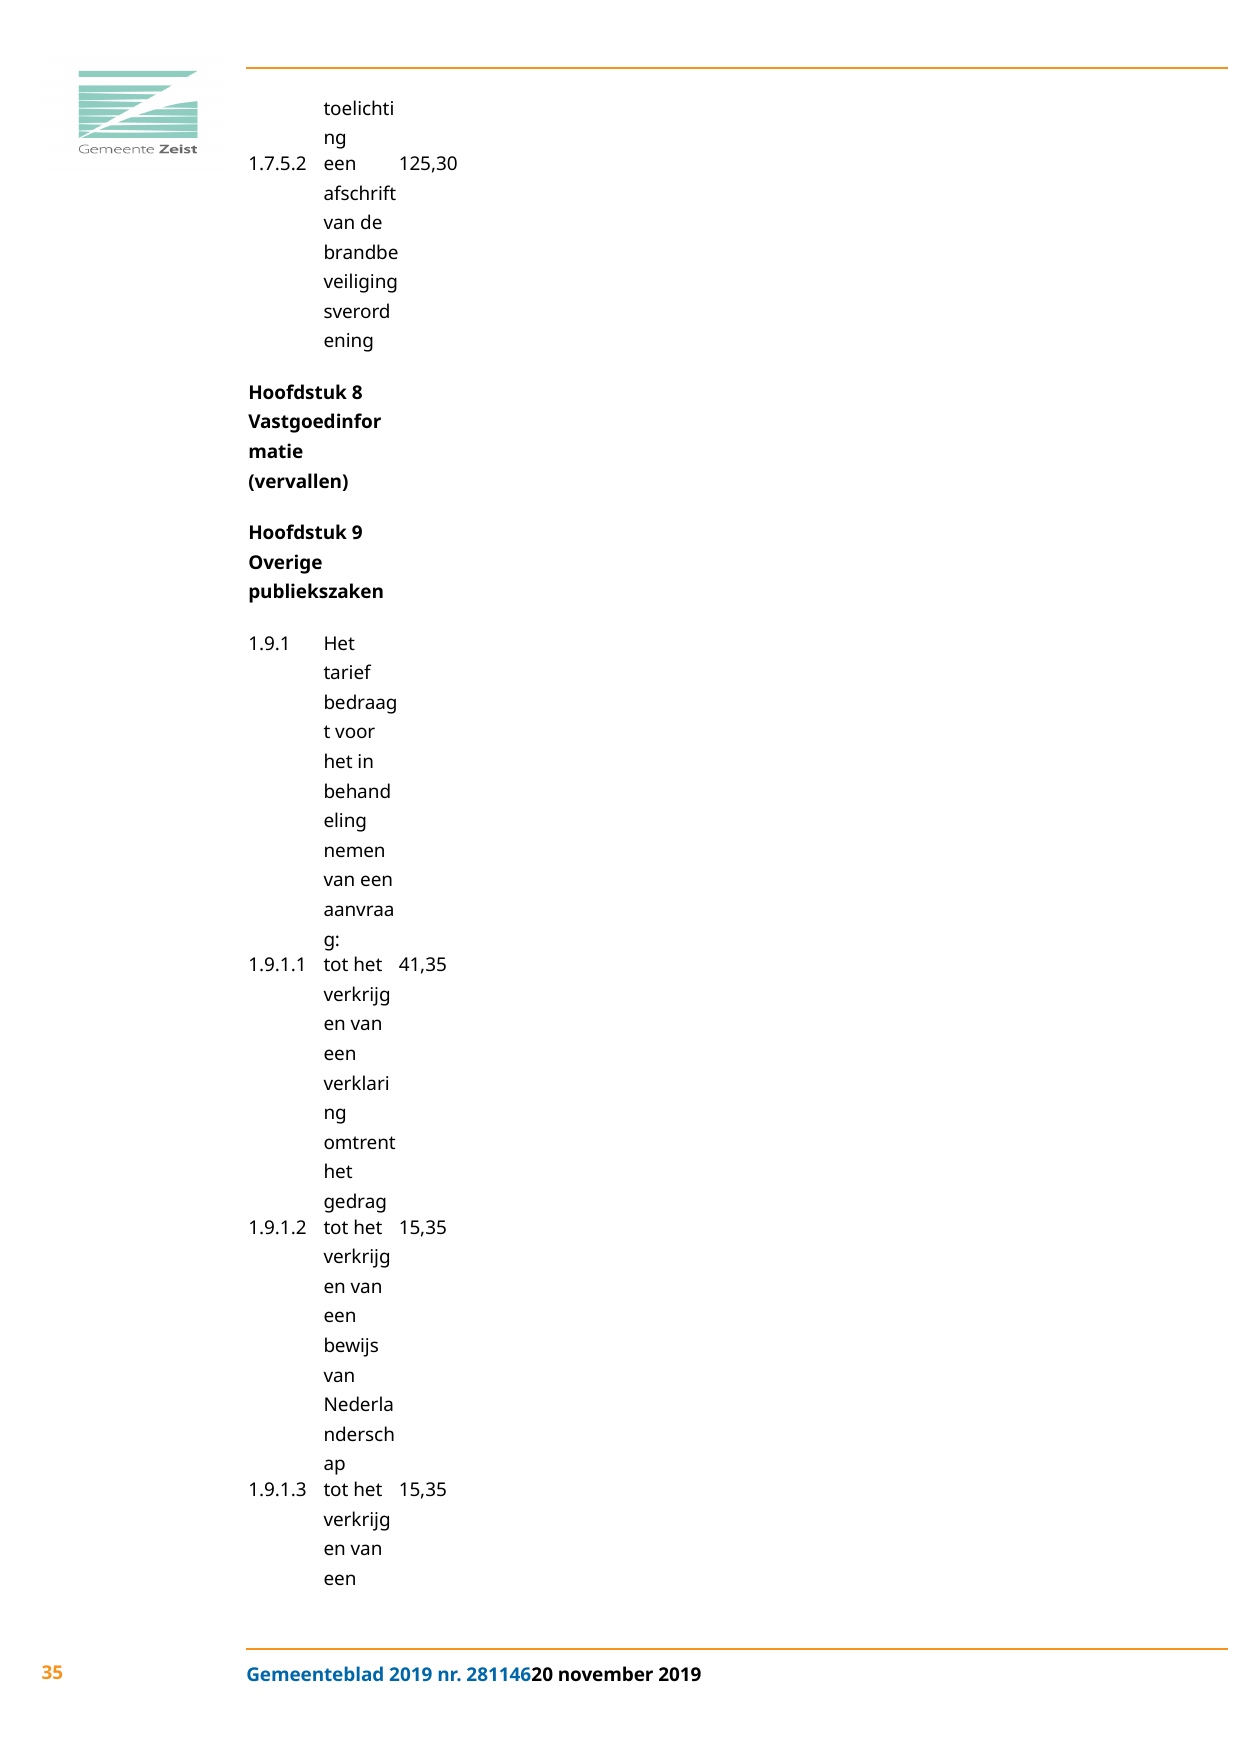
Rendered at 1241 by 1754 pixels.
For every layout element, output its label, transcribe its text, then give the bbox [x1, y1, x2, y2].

table_cell [323, 353, 398, 379]
table_cell tot het verkrijgen van een bewijs van Nederlanderschap [323, 1214, 398, 1476]
table_cell [248, 353, 323, 379]
table_cell [248, 95, 323, 150]
picture [41, 47, 231, 172]
table_cell tot het verkrijgen van een [323, 1476, 398, 1591]
table_cell 15,35 [399, 1214, 474, 1476]
table_cell Hoofdstuk 9 Overige publiekszaken [248, 519, 398, 604]
table_cell 15,35 [399, 1476, 474, 1591]
table_cell 41,35 [399, 951, 474, 1214]
table_cell een afschrift van de brandbeveiligingsverordening [323, 150, 398, 353]
table_cell [248, 604, 323, 630]
table_cell toelichting [323, 95, 398, 150]
table_cell 125,30 [399, 150, 474, 353]
table_cell Hoofdstuk 8 Vastgoedinformatie (vervallen) [248, 379, 398, 493]
table_cell [399, 630, 474, 951]
table_cell tot het verkrijgen van een verklaring omtrent het gedrag [323, 951, 398, 1214]
table_cell 1.9.1.1 [248, 951, 323, 1214]
table_cell [248, 494, 398, 519]
table_cell 1.7.5.2 [248, 150, 323, 353]
table_cell [399, 494, 474, 519]
table_cell 1.9.1 [248, 630, 323, 951]
table_cell [399, 353, 474, 379]
table_cell 1.9.1.2 [248, 1214, 323, 1476]
table_cell [399, 95, 474, 150]
table_cell 1.9.1.3 [248, 1476, 323, 1591]
table_cell [399, 519, 474, 604]
table_cell [399, 379, 474, 493]
table_cell [399, 604, 474, 630]
table_cell Het tarief bedraagt voor het in behandeling nemen van een aanvraag: [323, 630, 398, 951]
table_cell [323, 604, 398, 630]
